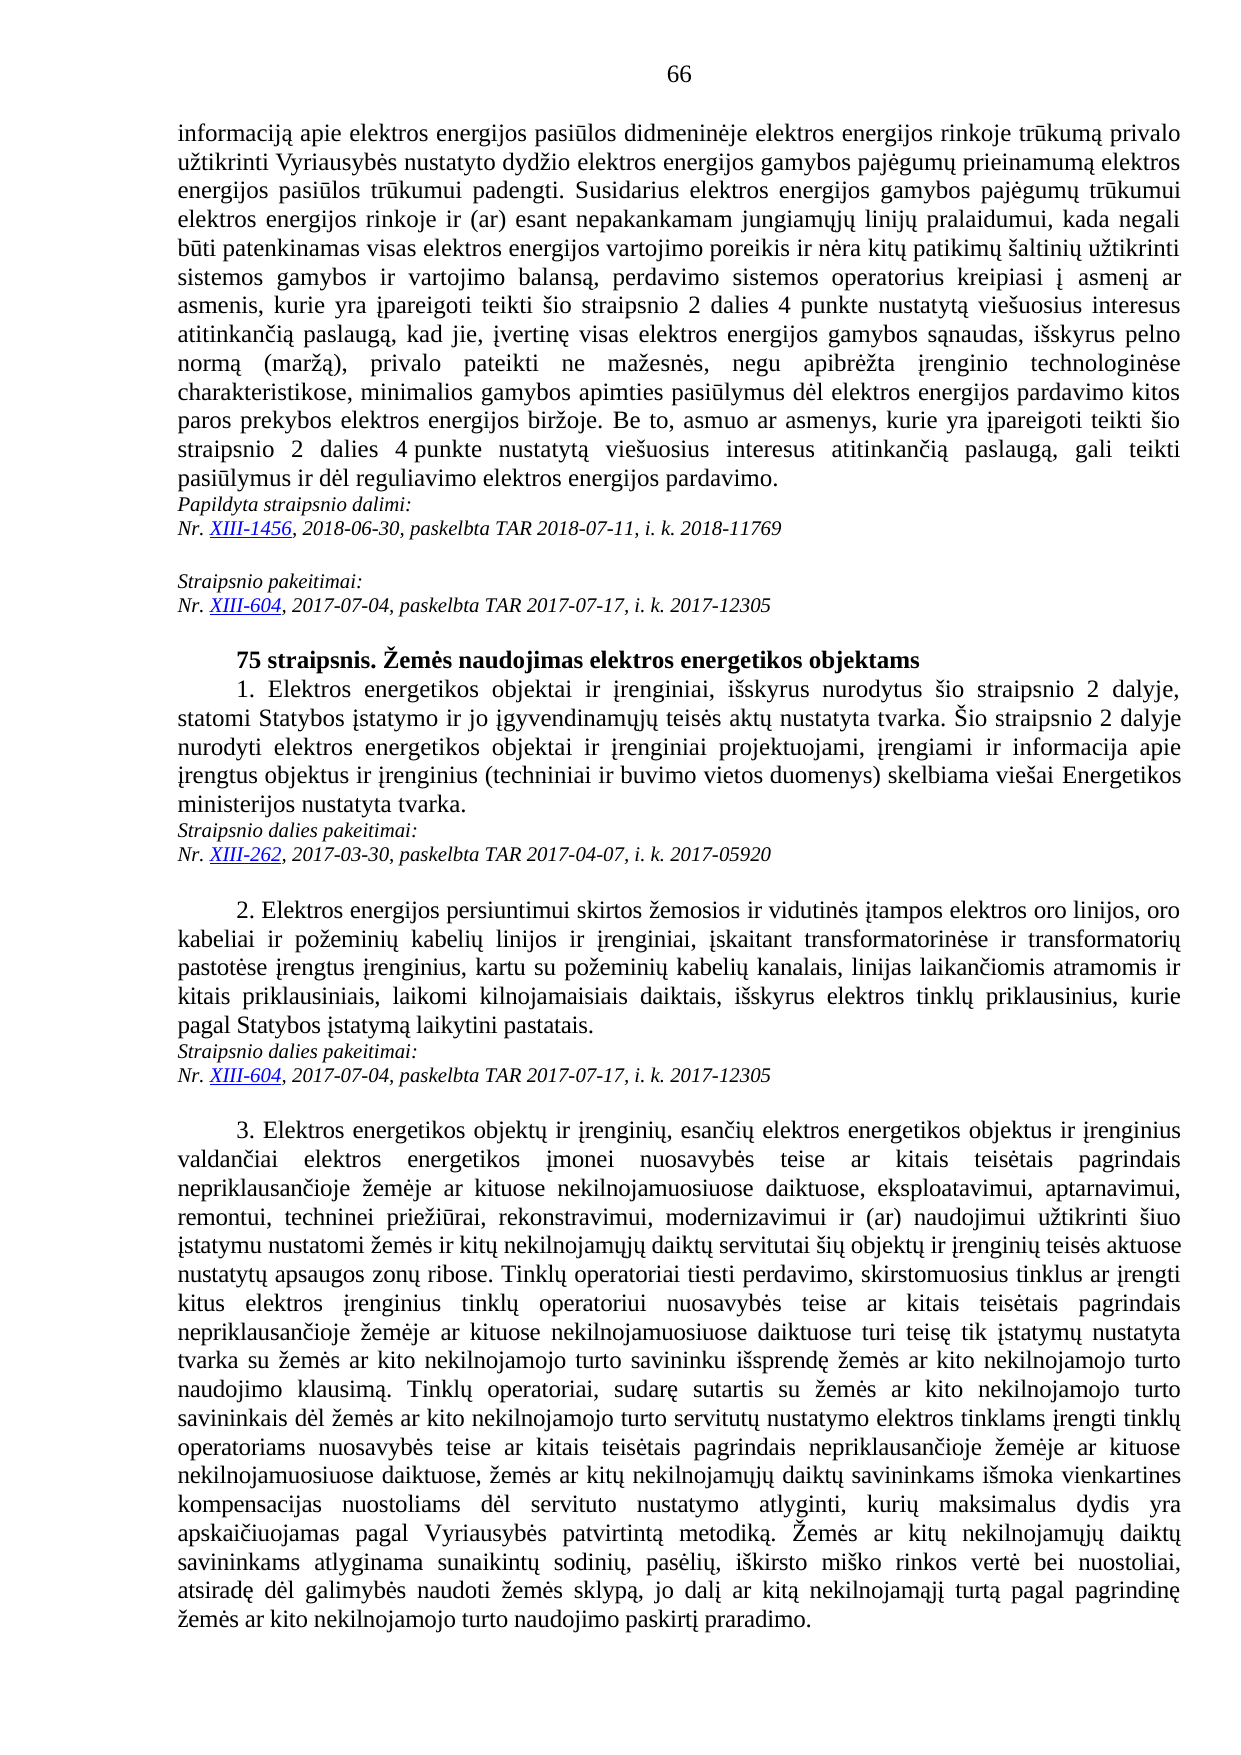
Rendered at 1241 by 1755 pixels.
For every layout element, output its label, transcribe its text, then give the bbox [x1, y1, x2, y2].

text Papildyta straipsnio dalimi: [177, 492, 1181, 516]
text informaciją apie elektros energijos pasiūlos didmeninėje elektros energijos rinkoje trūkumą privalo užtikrinti Vyriausybės nustatyto dydžio elektros energijos gamybos pajėgumų prieinamumą elektros energijos pasiūlos trūkumui padengti. Susidarius elektros energijos gamybos pajėgumų trūkumui elektros energijos rinkoje ir (ar) esant nepakankamam jungiamųjų linijų pralaidumui, kada negali būti patenkinamas visas elektros energijos vartojimo poreikis ir nėra kitų patikimų šaltinių užtikrinti sistemos gamybos ir vartojimo balansą, perdavimo sistemos operatorius kreipiasi į asmenį ar asmenis, kurie yra įpareigoti teikti šio straipsnio 2 dalies 4 punkte nustatytą viešuosius interesus atitinkančią paslaugą, kad jie, įvertinę visas elektros energijos gamybos sąnaudas, išskyrus pelno normą (maržą), privalo pateikti ne mažesnės, negu apibrėžta įrenginio technologinėse charakteristikose, minimalios gamybos apimties pasiūlymus dėl elektros energijos pardavimo kitos paros prekybos elektros energijos biržoje. Be to, asmuo ar asmenys, kurie yra įpareigoti teikti šio straipsnio 2 dalies 4 punkte nustatytą viešuosius interesus atitinkančią paslaugą, gali teikti pasiūlymus ir dėl reguliavimo elektros energijos pardavimo. [177, 118, 1181, 492]
text 75 straipsnis. Žemės naudojimas elektros energetikos objektams [177, 646, 1181, 674]
text 2. Elektros energijos persiuntimui skirtos žemosios ir vidutinės įtampos elektros oro linijos, oro kabeliai ir požeminių kabelių linijos ir įrenginiai, įskaitant transformatorinėse ir transformatorių pastotėse įrengtus įrenginius, kartu su požeminių kabelių kanalais, linijas laikančiomis atramomis ir kitais priklausiniais, laikomi kilnojamaisiais daiktais, išskyrus elektros tinklų priklausinius, kurie pagal Statybos įstatymą laikytini pastatais. [177, 895, 1181, 1039]
text Straipsnio dalies pakeitimai: [177, 1039, 1181, 1063]
text Straipsnio dalies pakeitimai: [177, 818, 1181, 842]
text Straipsnio pakeitimai: [177, 569, 1181, 593]
text Nr. XIII-604, 2017-07-04, paskelbta TAR 2017-07-17, i. k. 2017-12305 [177, 1063, 1181, 1087]
text Nr. XIII-262, 2017-03-30, paskelbta TAR 2017-04-07, i. k. 2017-05920 [177, 842, 1181, 866]
text Nr. XIII-1456, 2018-06-30, paskelbta TAR 2018-07-11, i. k. 2018-11769 [177, 516, 1181, 540]
text Nr. XIII-604, 2017-07-04, paskelbta TAR 2017-07-17, i. k. 2017-12305 [177, 593, 1181, 617]
text 3. Elektros energetikos objektų ir įrenginių, esančių elektros energetikos objektus ir įrenginius valdančiai elektros energetikos įmonei nuosavybės teise ar kitais teisėtais pagrindais nepriklausančioje žemėje ar kituose nekilnojamuosiuose daiktuose, eksploatavimui, aptarnavimui, remontui, techninei priežiūrai, rekonstravimui, modernizavimui ir (ar) naudojimui užtikrinti šiuo įstatymu nustatomi žemės ir kitų nekilnojamųjų daiktų servitutai šių objektų ir įrenginių teisės aktuose nustatytų apsaugos zonų ribose. Tinklų operatoriai tiesti perdavimo, skirstomuosius tinklus ar įrengti kitus elektros įrenginius tinklų operatoriui nuosavybės teise ar kitais teisėtais pagrindais nepriklausančioje žemėje ar kituose nekilnojamuosiuose daiktuose turi teisę tik įstatymų nustatyta tvarka su žemės ar kito nekilnojamojo turto savininku išsprendę žemės ar kito nekilnojamojo turto naudojimo klausimą. Tinklų operatoriai, sudarę sutartis su žemės ar kito nekilnojamojo turto savininkais dėl žemės ar kito nekilnojamojo turto servitutų nustatymo elektros tinklams įrengti tinklų operatoriams nuosavybės teise ar kitais teisėtais pagrindais nepriklausančioje žemėje ar kituose nekilnojamuosiuose daiktuose, žemės ar kitų nekilnojamųjų daiktų savininkams išmoka vienkartines kompensacijas nuostoliams dėl servituto nustatymo atlyginti, kurių maksimalus dydis yra apskaičiuojamas pagal Vyriausybės patvirtintą metodiką. Žemės ar kitų nekilnojamųjų daiktų savininkams atlyginama sunaikintų sodinių, pasėlių, iškirsto miško rinkos vertė bei nuostoliai, atsiradę dėl galimybės naudoti žemės sklypą, jo dalį ar kitą nekilnojamąjį turtą pagal pagrindinę žemės ar kito nekilnojamojo turto naudojimo paskirtį praradimo. [177, 1116, 1181, 1633]
text 1. Elektros energetikos objektai ir įrenginiai, išskyrus nurodytus šio straipsnio 2 dalyje, statomi Statybos įstatymo ir jo įgyvendinamųjų teisės aktų nustatyta tvarka. Šio straipsnio 2 dalyje nurodyti elektros energetikos objektai ir įrenginiai projektuojami, įrengiami ir informacija apie įrengtus objektus ir įrenginius (techniniai ir buvimo vietos duomenys) skelbiama viešai Energetikos ministerijos nustatyta tvarka. [177, 674, 1181, 818]
